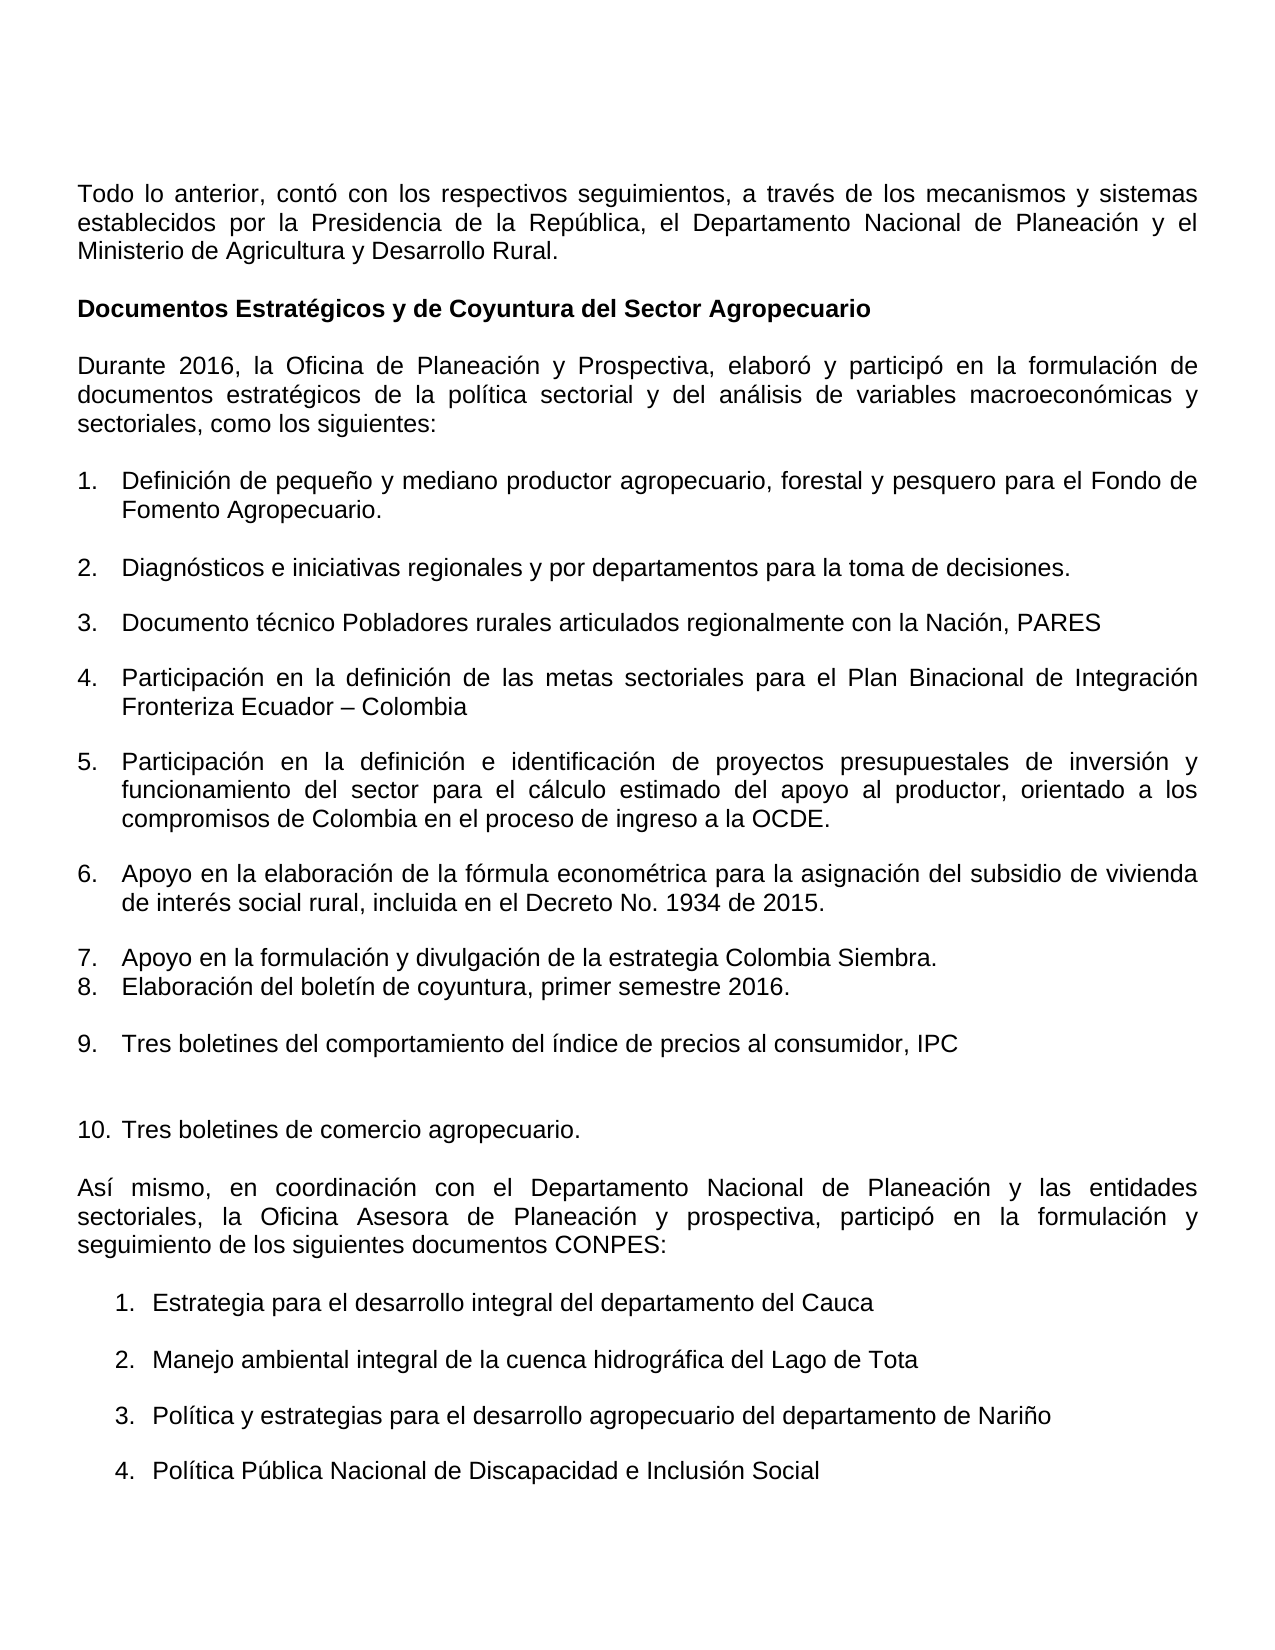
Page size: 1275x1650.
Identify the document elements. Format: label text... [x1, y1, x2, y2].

list Diagnósticos e iniciativas regionales y por departamentos para la toma de decisiones. [77, 552, 1200, 581]
list Elaboración del boletín de coyuntura, primer semestre 2016. [77, 972, 1200, 1001]
list Política y estrategias para el desarrollo agropecuario del departamento de Nariño [114, 1401, 1200, 1429]
list Apoyo en la elaboración de la fórmula econométrica para la asignación del subsidio de vivienda de interés social rural, incluida en el Decreto No. 1934 de 2015. [77, 859, 1200, 917]
text Así mismo, en coordinación con el Departamento Nacional de Planeación y las entidades sectoriales, la Oficina Asesora de Planeación y prospectiva, participó en la formulación y seguimiento de los siguientes documentos CONPES: [77, 1173, 1200, 1259]
list Tres boletines de comercio agropecuario. [77, 1116, 1200, 1144]
list Documento técnico Pobladores rurales articulados regionalmente con la Nación, PARES [77, 608, 1200, 636]
text Documentos Estratégicos y de Coyuntura del Sector Agropecuario [77, 294, 1200, 322]
list Apoyo en la formulación y divulgación de la estrategia Colombia Siembra. [77, 943, 1200, 972]
text Durante 2016, la Oficina de Planeación y Prospectiva, elaboró y participó en la formulación de documentos estratégicos de la política sectorial y del análisis de variables macroeconómicas y sectoriales, como los siguientes: [77, 351, 1200, 437]
list Definición de pequeño y mediano productor agropecuario, forestal y pesquero para el Fondo de Fomento Agropecuario. [77, 466, 1200, 524]
list Participación en la definición de las metas sectoriales para el Plan Binacional de Integración Fronteriza Ecuador – Colombia [77, 663, 1200, 720]
list Tres boletines del comportamiento del índice de precios al consumidor, IPC [77, 1029, 1200, 1058]
list Manejo ambiental integral de la cuenca hidrográfica del Lago de Tota [114, 1346, 1200, 1374]
text Todo lo anterior, contó con los respectivos seguimientos, a través de los mecanismos y sistemas establecidos por la Presidencia de la República, el Departamento Nacional de Planeación y el Ministerio de Agricultura y Desarrollo Rural. [77, 179, 1200, 265]
list Estrategia para el desarrollo integral del departamento del Cauca [114, 1288, 1200, 1317]
list Política Pública Nacional de Discapacidad e Inclusión Social [114, 1456, 1200, 1484]
list Participación en la definición e identificación de proyectos presupuestales de inversión y funcionamiento del sector para el cálculo estimado del apoyo al productor, orientado a los compromisos de Colombia en el proceso de ingreso a la OCDE. [77, 747, 1200, 833]
